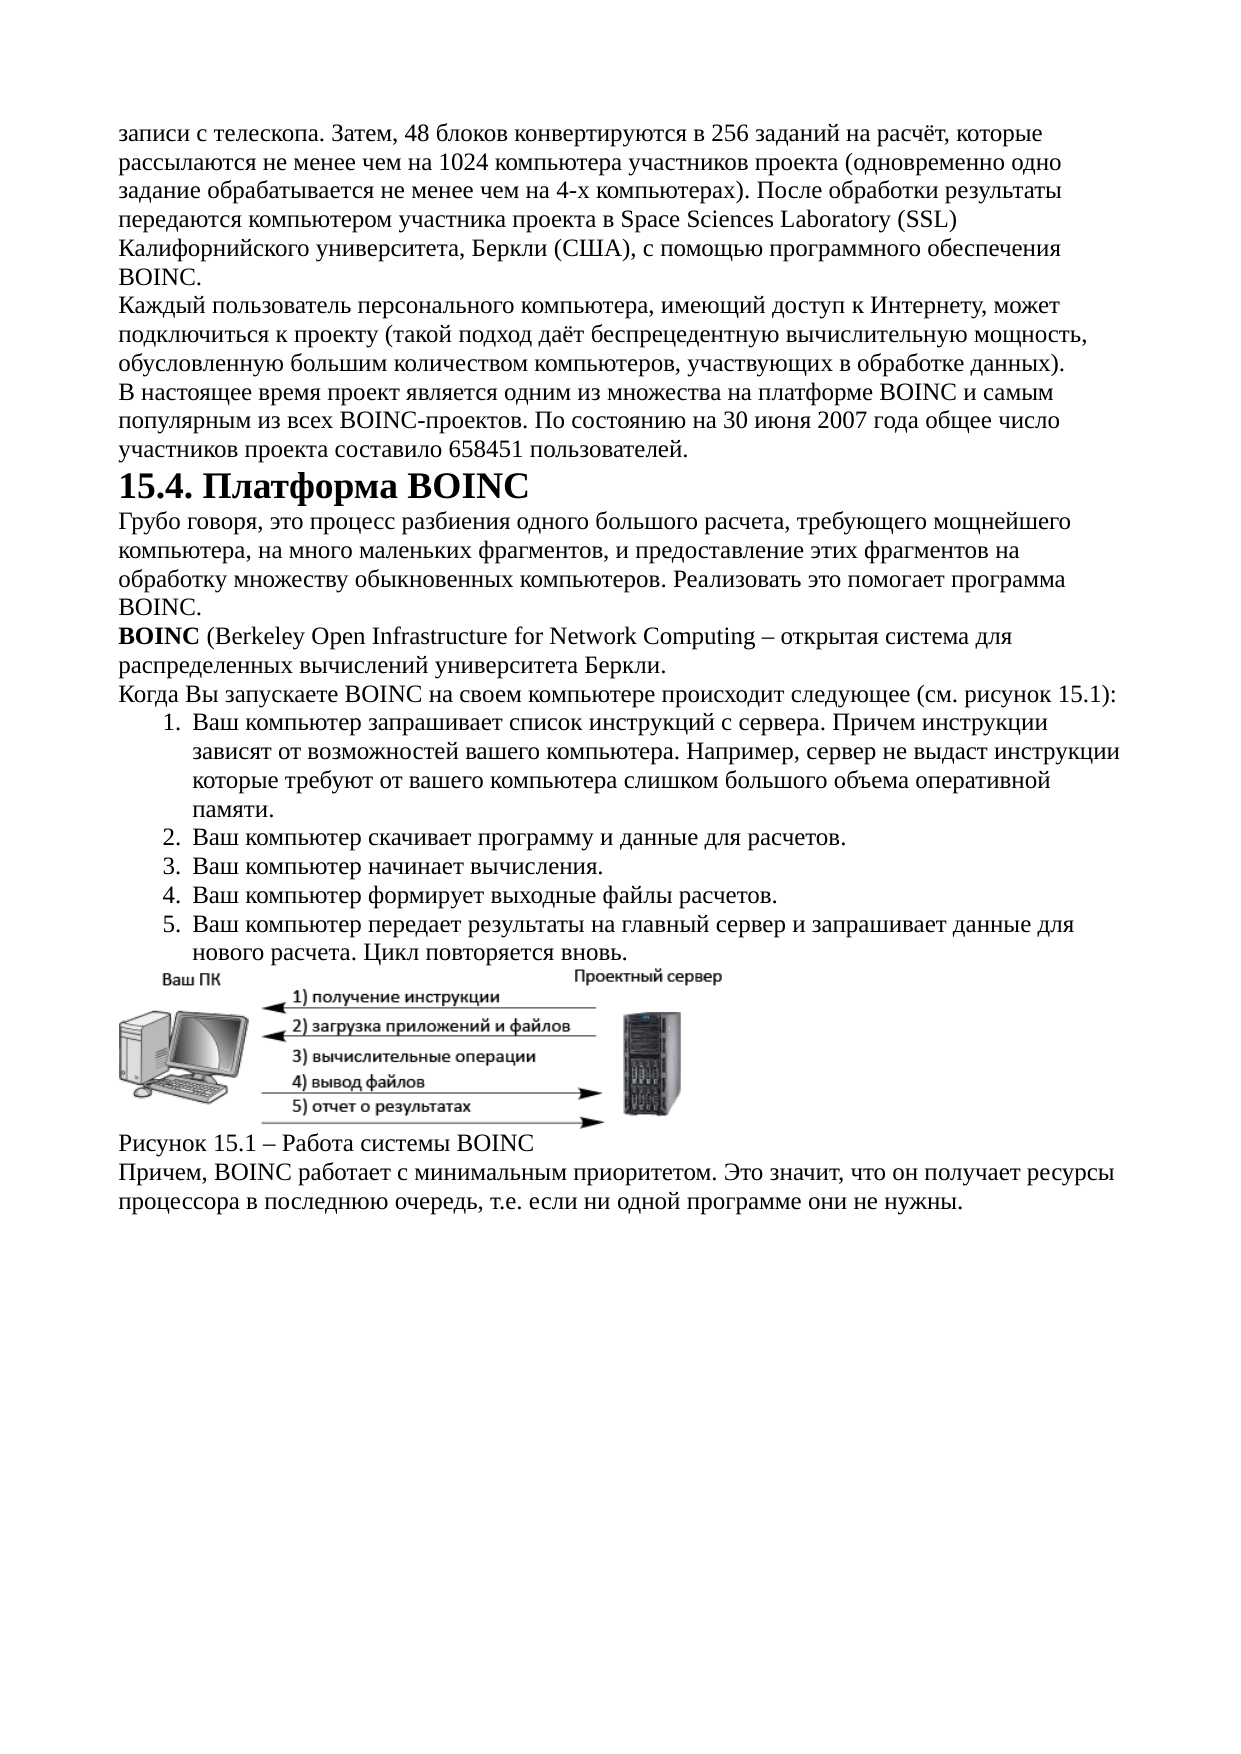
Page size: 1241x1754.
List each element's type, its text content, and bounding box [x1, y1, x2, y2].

picture [118, 966, 723, 1129]
text Каждый пользователь персонального компьютера, имеющий доступ к Интернету, может подключиться к проекту (такой подход даёт беспрецедентную вычислительную мощность, обусловленную большим количеством компьютеров, участвующих в обработке данных). [118, 291, 1122, 377]
list Ваш компьютер передает результаты на главный сервер и запрашивает данные для нового расчета. Цикл повторяется вновь. [162, 909, 1122, 966]
text В настоящее время проект является одним из множества на платформе BOINC и самым популярным из всех BOINC-проектов. По состоянию на 30 июня 2007 года общее число участников проекта составило 658451 пользователей. [118, 377, 1122, 463]
list Ваш компьютер запрашивает список инструкций с сервера. Причем инструкции зависят от возможностей вашего компьютера. Например, сервер не выдаст инструкции которые требуют от вашего компьютера слишком большого объема оперативной памяти. [162, 707, 1122, 822]
text Рисунок 15.1 – Работа системы BOINC [118, 1128, 1122, 1157]
list Ваш компьютер скачивает программу и данные для расчетов. [162, 822, 1122, 851]
list Ваш компьютер начинает вычисления. [162, 851, 1122, 880]
text Грубо говоря, это процесс разбиения одного большого расчета, требующего мощнейшего компьютера, на много маленьких фрагментов, и предоставление этих фрагментов на обработку множеству обыкновенных компьютеров. Реализовать это помогает программа BOINC. [118, 506, 1122, 621]
text записи с телескопа. Затем, 48 блоков конвертируются в 256 заданий на расчёт, которые рассылаются не менее чем на 1024 компьютера участников проекта (одновременно одно задание обрабатывается не менее чем на 4-х компьютерах). После обработки результаты передаются компьютером участника проекта в Space Sciences Laboratory (SSL) Калифорнийского университета, Беркли (США), с помощью программного обеспечения BOINC. [118, 118, 1122, 291]
text Причем, BOINC работает с минимальным приоритетом. Это значит, что он получает ресурсы процессора в последнюю очередь, т.е. если ни одной программе они не нужны. [118, 1157, 1122, 1214]
text Когда Вы запускаете BOINC на своем компьютере происходит следующее (см. рисунок 15.1): [118, 679, 1122, 707]
text BOINC (Berkeley Open Infrastructure for Network Computing – открытая система для распределенных вычислений университета Беркли. [118, 621, 1122, 679]
subtitle 15.4. Платформа BOINC [118, 463, 1122, 506]
list Ваш компьютер формирует выходные файлы расчетов. [162, 880, 1122, 909]
